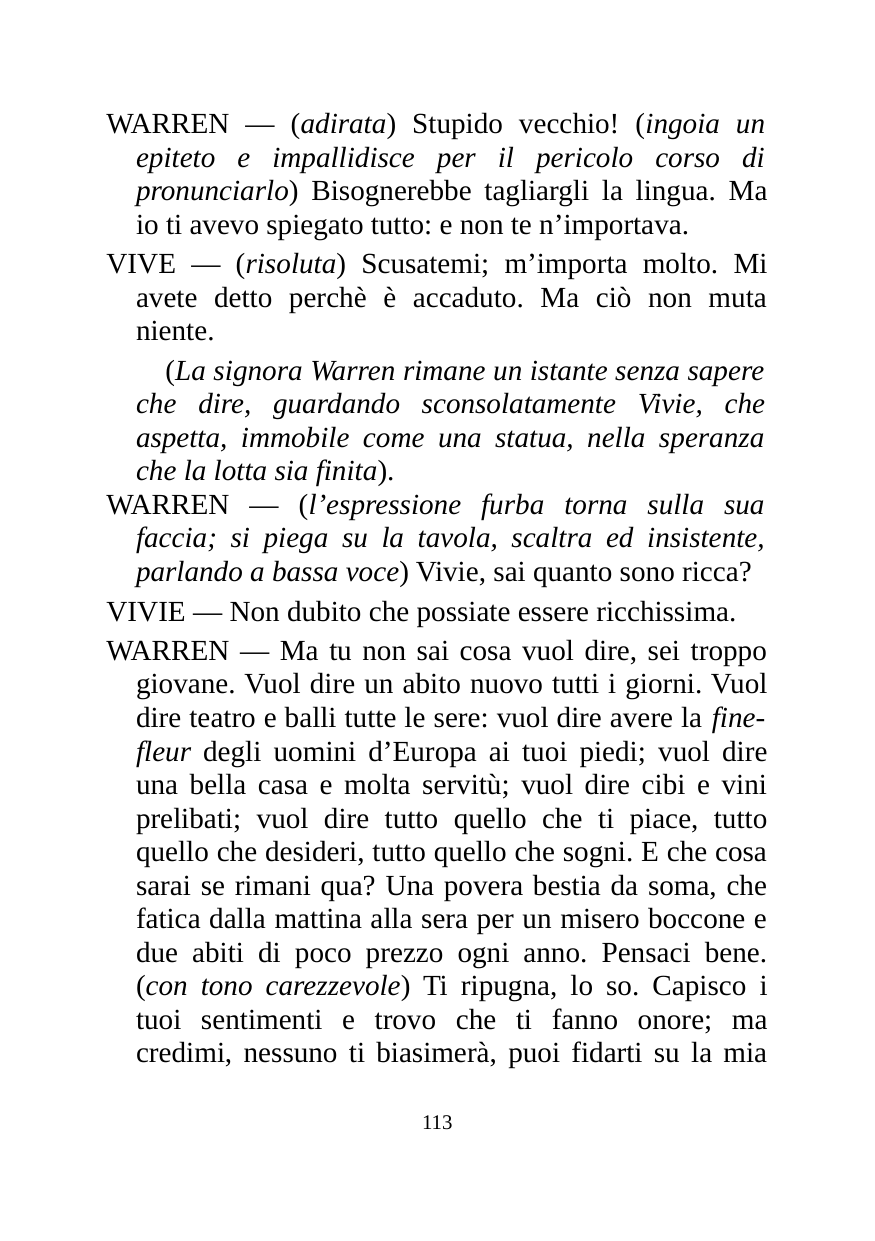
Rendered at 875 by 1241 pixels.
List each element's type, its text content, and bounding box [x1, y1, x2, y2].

text VIVE — (risoluta) Scusatemi; m’importa molto. Mi avete detto perchè è accaduto. Ma ciò non muta niente. [106, 246, 768, 347]
text (La signora Warren rimane un istante senza sapere che dire, guardando sconsolatamente Vivie, che aspetta, immobile come una statua, nella speranza che la lotta sia finita). [136, 353, 768, 487]
text VIVIE — Non dubito che possiate essere ricchissima. [106, 594, 768, 627]
text WARREN — (adirata) Stupido vecchio! (ingoia un epiteto e impallidisce per il pericolo corso di pronunciarlo) Bisognerebbe tagliargli la lingua. Ma io ti avevo spiegato tutto: e non te n’importava. [106, 106, 768, 240]
text WARREN — Ma tu non sai cosa vuol dire, sei troppo giovane. Vuol dire un abito nuovo tutti i giorni. Vuol dire teatro e balli tutte le sere: vuol dire avere la fine-fleur degli uomini d’Europa ai tuoi piedi; vuol dire una bella casa e molta servitù; vuol dire cibi e vini prelibati; vuol dire tutto quello che ti piace, tutto quello che desideri, tutto quello che sogni. E che cosa sarai se rimani qua? Una povera bestia da soma, che fatica dalla mattina alla sera per un misero boccone e due abiti di poco prezzo ogni anno. Pensaci bene. (con tono carezzevole) Ti ripugna, lo so. Capisco i tuoi sentimenti e trovo che ti fanno onore; ma credimi, nessuno ti biasimerà, puoi fidarti su la mia [106, 633, 768, 1069]
text WARREN — (l’espressione furba torna sulla sua faccia; si piega su la tavola, scaltra ed insistente, parlando a bassa voce) Vivie, sai quanto sono ricca? [106, 487, 768, 588]
